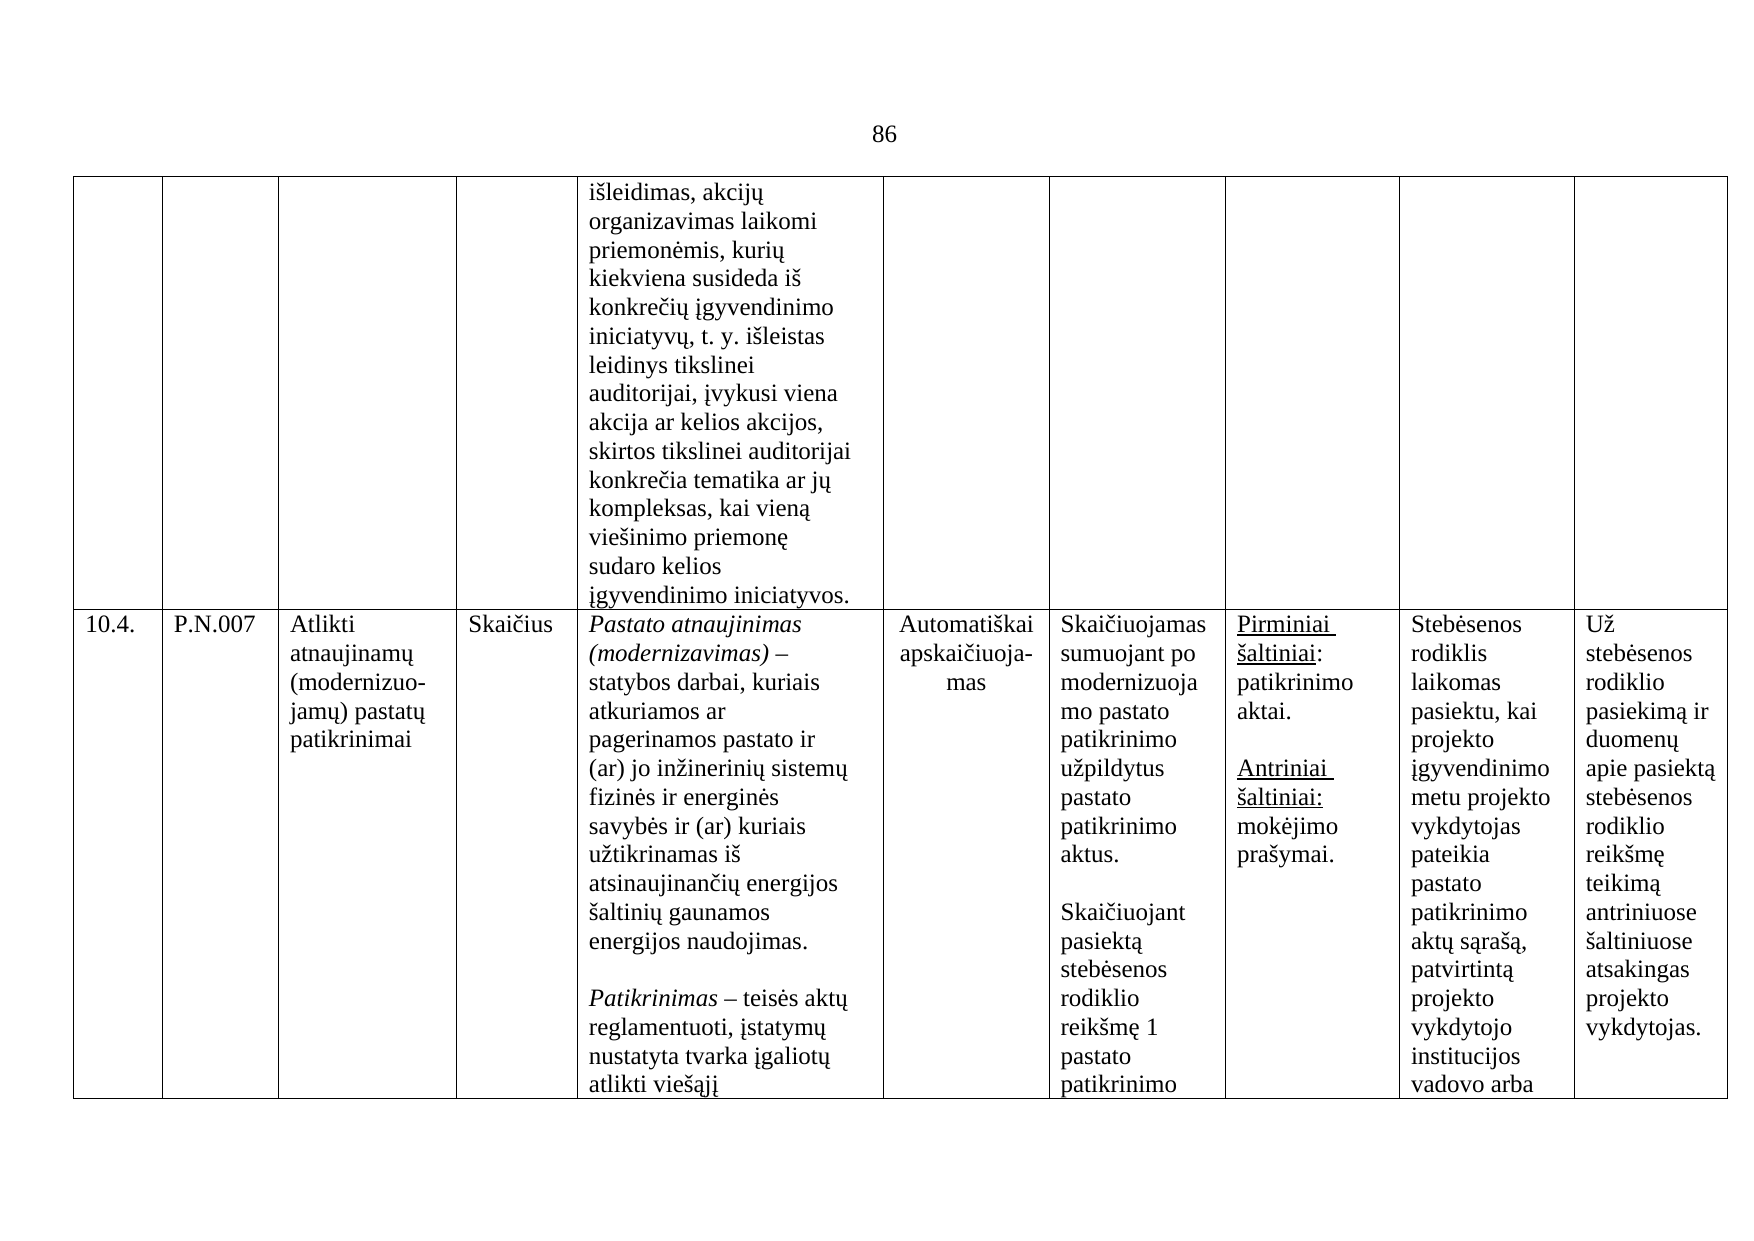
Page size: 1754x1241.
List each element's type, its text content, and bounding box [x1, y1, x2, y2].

table_cell Atlikti atnaujinamų (modernizuo- jamų) pastatų patikrinimai [279, 610, 456, 1098]
table_cell [457, 177, 577, 608]
table_cell [279, 177, 456, 608]
table_cell P.N.007 [163, 610, 278, 1098]
table_cell Skaičius [457, 610, 577, 1098]
table_cell Pastato atnaujinimas (modernizavimas) – statybos darbai, kuriais atkuriamos ar pagerinamos pastato ir (ar) jo inžinerinių sistemų fizinės ir energinės savybės ir (ar) kuriais užtikrinamas iš atsinaujinančių energijos šaltinių gaunamos energijos naudojimas. Patikrinimas – teisės aktų reglamentuoti, įstatymų nustatyta tvarka įgaliotų atlikti viešąjį [578, 610, 883, 1098]
table_cell [1575, 177, 1727, 608]
table_cell Už stebėsenos rodiklio pasiekimą ir duomenų apie pasiektą stebėsenos rodiklio reikšmę teikimą antriniuose šaltiniuose atsakingas projekto vykdytojas. [1575, 610, 1727, 1098]
table_cell 10.4. [74, 610, 162, 1098]
table_cell [163, 177, 278, 608]
table_cell Skaičiuojamas sumuojant po modernizuojamo pastato patikrinimo užpildytus pastato patikrinimo aktus. Skaičiuojant pasiektą stebėsenos rodiklio reikšmę 1 pastato patikrinimo [1050, 610, 1225, 1098]
table_cell [1050, 177, 1225, 608]
table_cell [884, 177, 1049, 608]
table_cell [1226, 177, 1399, 608]
table_cell [74, 177, 162, 608]
table_cell išleidimas, akcijų organizavimas laikomi priemonėmis, kurių kiekviena susideda iš konkrečių įgyvendinimo iniciatyvų, t. y. išleistas leidinys tikslinei auditorijai, įvykusi viena akcija ar kelios akcijos, skirtos tikslinei auditorijai konkrečia tematika ar jų kompleksas, kai vieną viešinimo priemonę sudaro kelios įgyvendinimo iniciatyvos. [578, 177, 883, 608]
table_cell Automatiškai apskaičiuoja-mas [884, 610, 1049, 1098]
table_cell [1400, 177, 1574, 608]
table_cell Stebėsenos rodiklis laikomas pasiektu, kai projekto įgyvendinimo metu projekto vykdytojas pateikia pastato patikrinimo aktų sąrašą, patvirtintą projekto vykdytojo institucijos vadovo arba [1400, 610, 1574, 1098]
table_cell Pirminiai šaltiniai: patikrinimo aktai. Antriniai šaltiniai: mokėjimo prašymai. [1226, 610, 1399, 1098]
